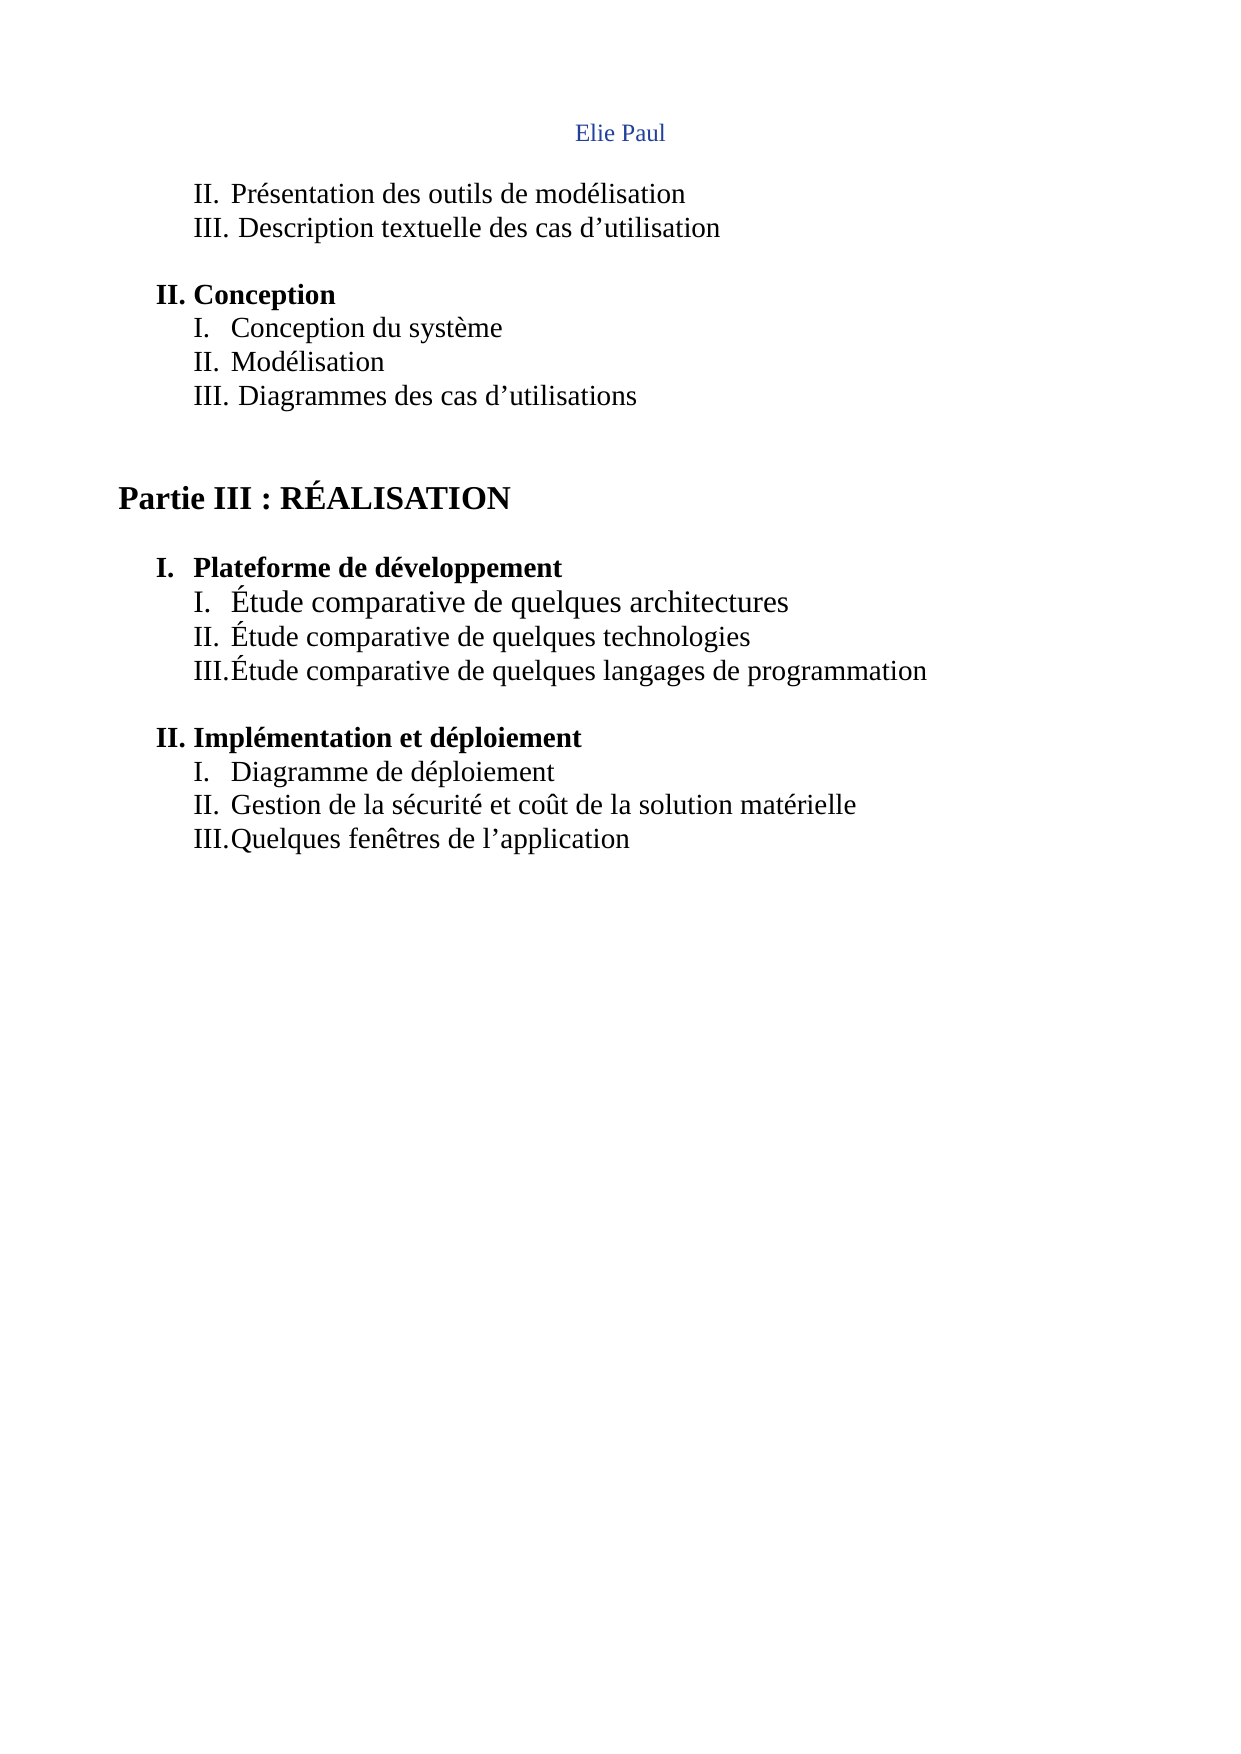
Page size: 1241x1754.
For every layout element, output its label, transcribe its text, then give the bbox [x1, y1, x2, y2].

list Plateforme de développement [156, 550, 1122, 584]
list Conception du système [193, 311, 1122, 344]
list Diagrammes des cas d’utilisations [193, 378, 1122, 411]
list Gestion de la sécurité et coût de la solution matérielle [193, 787, 1122, 821]
list Conception [156, 277, 1122, 311]
list Étude comparative de quelques langages de programmation [193, 653, 1122, 687]
list Modélisation [193, 344, 1122, 378]
text Partie III : RÉALISATION [118, 478, 1122, 517]
list Description textuelle des cas d’utilisation [193, 210, 1122, 243]
list Étude comparative de quelques technologies [193, 619, 1122, 653]
list Implémentation et déploiement [156, 720, 1122, 754]
list Diagramme de déploiement [193, 754, 1122, 787]
list Étude comparative de quelques architectures [193, 584, 1122, 619]
list Présentation des outils de modélisation [193, 176, 1122, 210]
list Quelques fenêtres de l’application [193, 821, 1122, 854]
